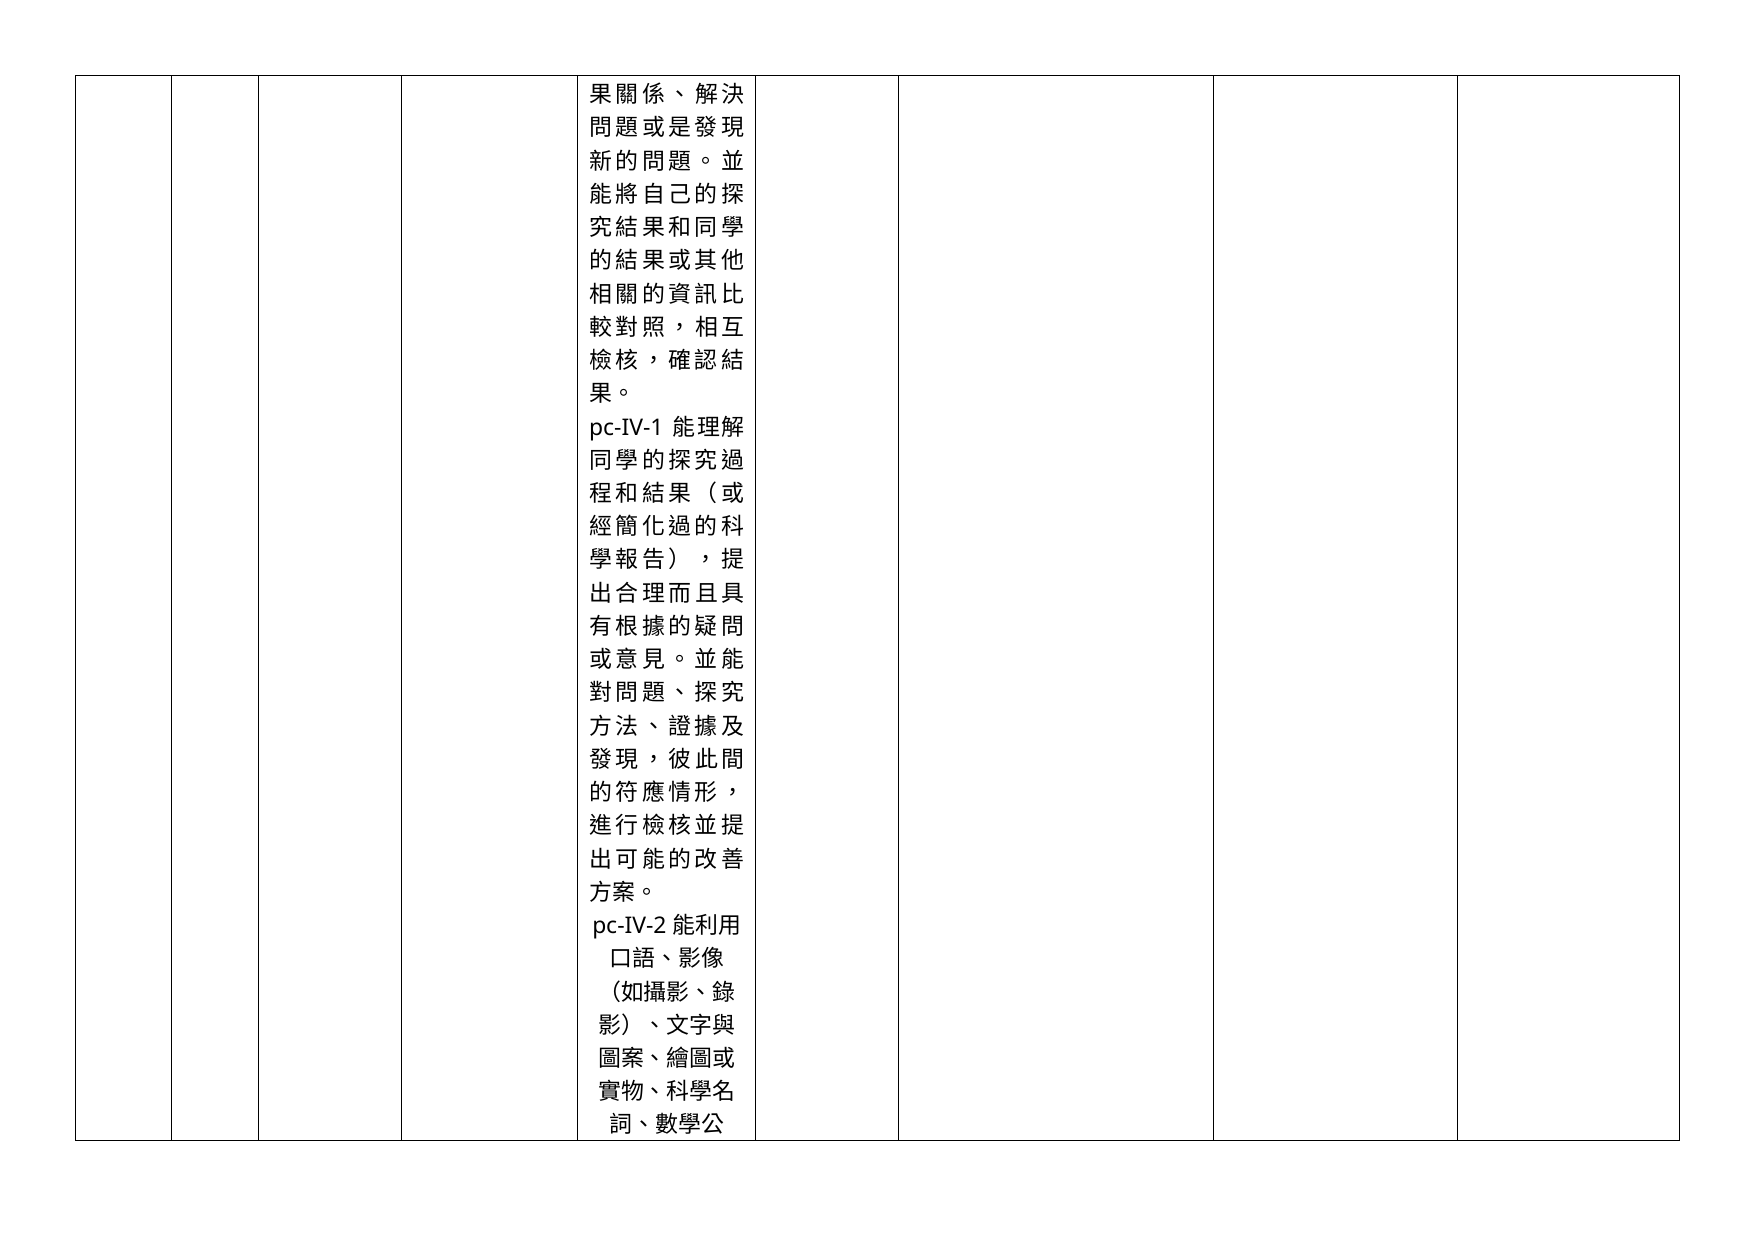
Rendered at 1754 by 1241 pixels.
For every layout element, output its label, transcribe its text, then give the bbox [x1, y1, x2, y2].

table_cell [402, 76, 577, 1139]
table_cell [259, 76, 401, 1139]
table_cell [76, 76, 171, 1139]
table_cell [899, 76, 1213, 1139]
table_cell 果關係、解決問題或是發現新的問題。並能將自己的探究結果和同學的結果或其他相關的資訊比較對照，相互檢核，確認結果。 pc-IV-1 能理解同學的探究過程和結果（或經簡化過的科學報告），提出合理而且具有根據的疑問或意見。並能對問題、探究方法、證據及發現，彼此間的符應情形，進行檢核並提出可能的改善方案。 pc-IV-2 能利用口語、影像（如攝影、錄影）、文字與圖案、繪圖或實物、科學名詞、數學公 [578, 76, 755, 1139]
table_cell [756, 76, 898, 1139]
table_cell [172, 76, 258, 1139]
table_cell [1214, 76, 1457, 1139]
table_cell [1458, 76, 1679, 1139]
